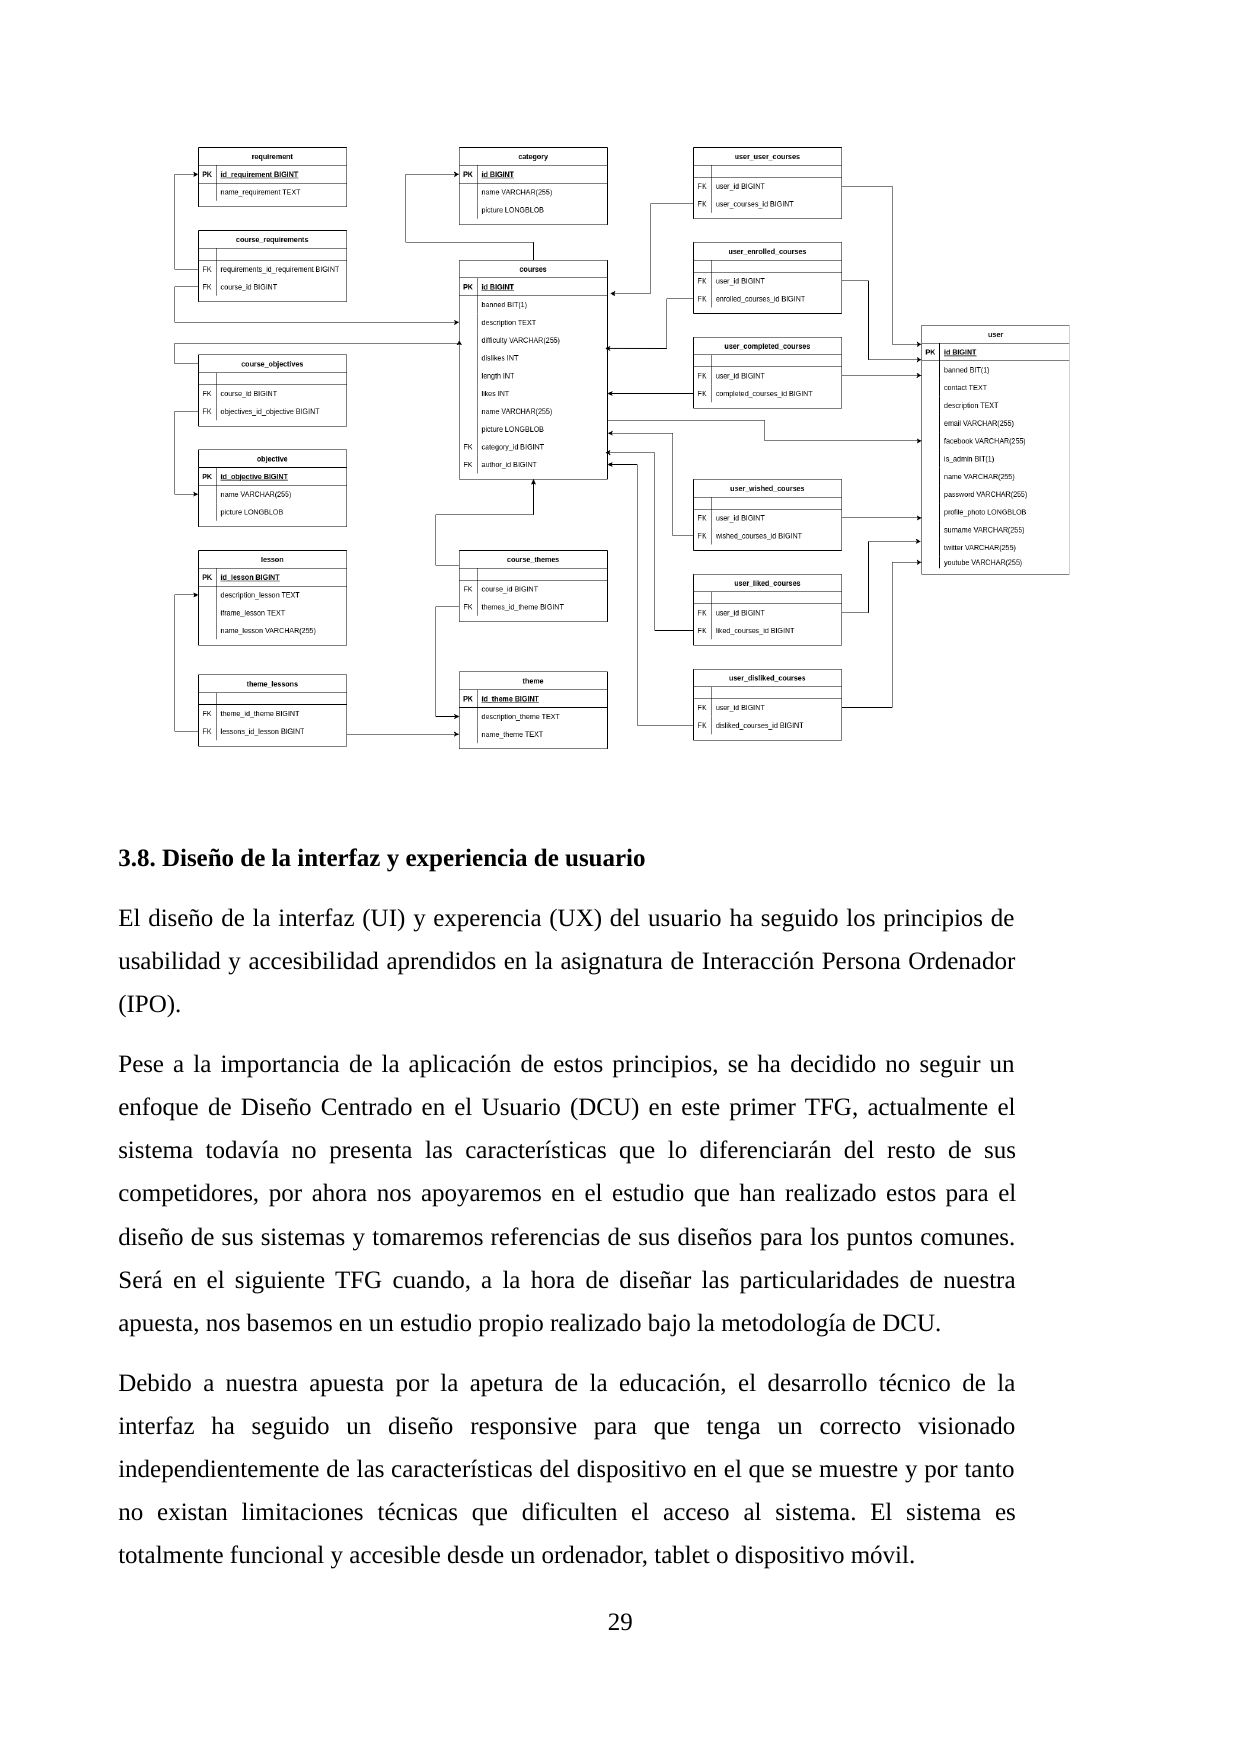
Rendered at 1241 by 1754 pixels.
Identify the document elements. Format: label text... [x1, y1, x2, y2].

text 3.8. Diseño de la interfaz y experiencia de usuario [118, 843, 1017, 872]
text Debido a nuestra apuesta por la apetura de la educación, el desarrollo técnico de la interfaz ha seguido un diseño responsive para que tenga un correcto visionado independientemente de las características del dispositivo en el que se muestre y por tanto no existan limitaciones técnicas que dificulten el acceso al sistema. El sistema es totalmente funcional y accesible desde un ordenador, tablet o dispositivo móvil. [118, 1368, 1017, 1569]
picture [171, 147, 1070, 749]
text El diseño de la interfaz (UI) y experencia (UX) del usuario ha seguido los principios de usabilidad y accesibilidad aprendidos en la asignatura de Interacción Persona Ordenador (IPO). [118, 903, 1017, 1018]
text Pese a la importancia de la aplicación de estos principios, se ha decidido no seguir un enfoque de Diseño Centrado en el Usuario (DCU) en este primer TFG, actualmente el sistema todavía no presenta las características que lo diferenciarán del resto de sus competidores, por ahora nos apoyaremos en el estudio que han realizado estos para el diseño de sus sistemas y tomaremos referencias de sus diseños para los puntos comunes. Será en el siguiente TFG cuando, a la hora de diseñar las particularidades de nuestra apuesta, nos basemos en un estudio propio realizado bajo la metodología de DCU. [118, 1049, 1017, 1337]
